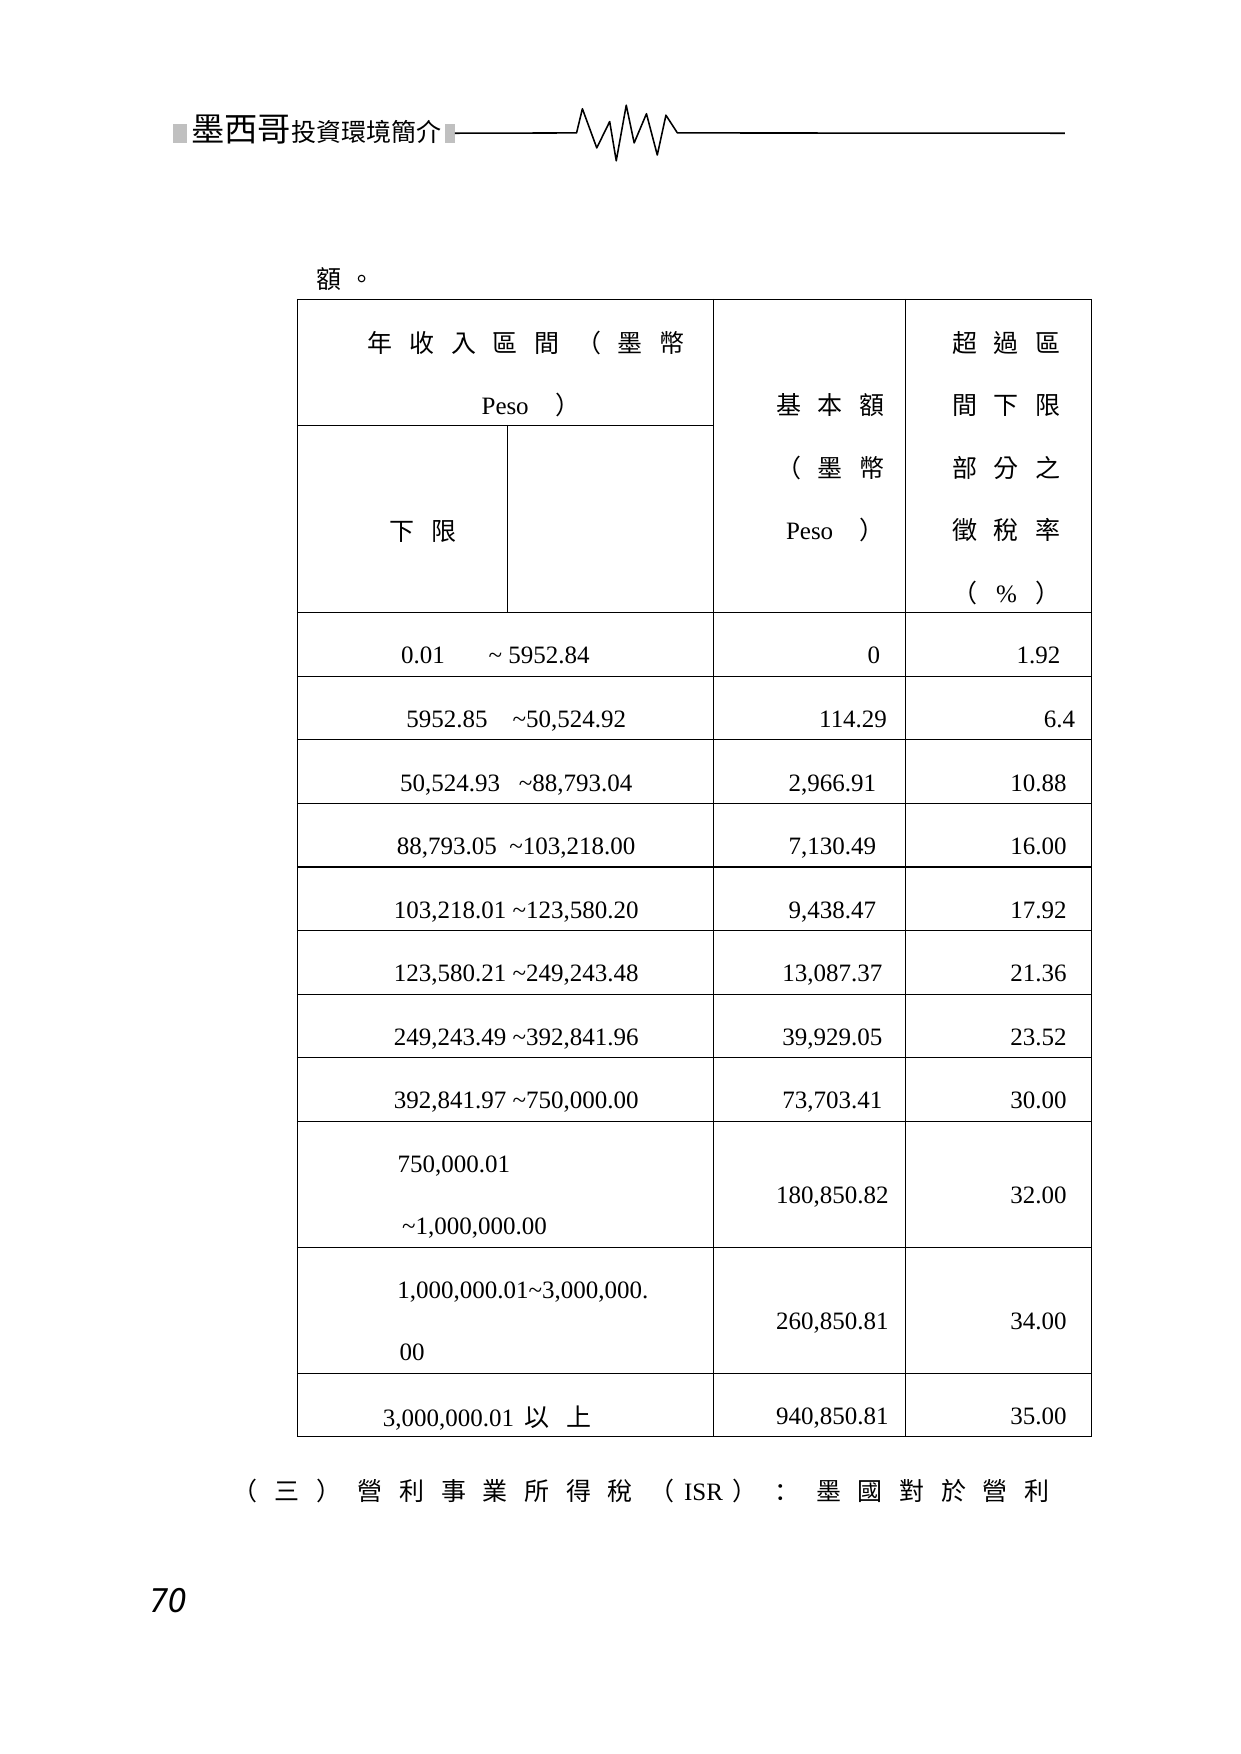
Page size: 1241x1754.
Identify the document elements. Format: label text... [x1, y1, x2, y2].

table_cell 249,243.49 ~392,841.96 [298, 995, 713, 1057]
table_header 年收入區間（墨幣Peso） [298, 300, 713, 425]
table_cell 39,929.05 [714, 995, 905, 1057]
table_cell 0 [714, 613, 905, 676]
text 額。 [207, 236, 1058, 299]
table_cell 32.00 [906, 1122, 1091, 1247]
table_cell 13,087.37 [714, 931, 905, 993]
table_cell [508, 426, 713, 612]
table_cell 6.4 [906, 677, 1091, 739]
table_cell 88,793.05 ~103,218.00 [298, 804, 713, 866]
table_cell 30.00 [906, 1058, 1091, 1121]
table_cell 17.92 [906, 868, 1091, 930]
table_cell 123,580.21 ~249,243.48 [298, 931, 713, 993]
table_cell 114.29 [714, 677, 905, 739]
table_header 基本額 （墨幣Peso） [714, 300, 905, 612]
table_cell 34.00 [906, 1248, 1091, 1373]
table_cell 2,966.91 [714, 740, 905, 803]
table_cell 1.92 [906, 613, 1091, 676]
table_cell 750,000.01 ~1,000,000.00 [298, 1122, 713, 1247]
table_cell 260,850.81 [714, 1248, 905, 1373]
table_cell 9,438.47 [714, 868, 905, 930]
table_cell 50,524.93 ~88,793.04 [298, 740, 713, 803]
table_cell 103,218.01 ~123,580.20 [298, 868, 713, 930]
table_cell 3,000,000.01以上 [298, 1374, 713, 1436]
table_cell 5952.85 ~50,524.92 [298, 677, 713, 739]
table_cell 180,850.82 [714, 1122, 905, 1247]
table_cell 0.01 ~ 5952.84 [298, 613, 713, 676]
table_cell 下限 [298, 426, 507, 612]
table_cell 392,841.97 ~750,000.00 [298, 1058, 713, 1121]
table_header 超過區間下限部分之徵稅率（%） [906, 300, 1091, 612]
table_cell 7,130.49 [714, 804, 905, 866]
table_cell 16.00 [906, 804, 1091, 866]
table_cell 23.52 [906, 995, 1091, 1057]
table_cell 10.88 [906, 740, 1091, 803]
table_cell 21.36 [906, 931, 1091, 993]
table_cell 73,703.41 [714, 1058, 905, 1121]
table_cell 940,850.81 [714, 1374, 905, 1436]
table_cell 35.00 [906, 1374, 1091, 1436]
text （三）營利事業所得稅（ISR）：墨國對於營利 [207, 1437, 1058, 1500]
table_cell 1,000,000.01~3,000,000.00 [298, 1248, 713, 1373]
